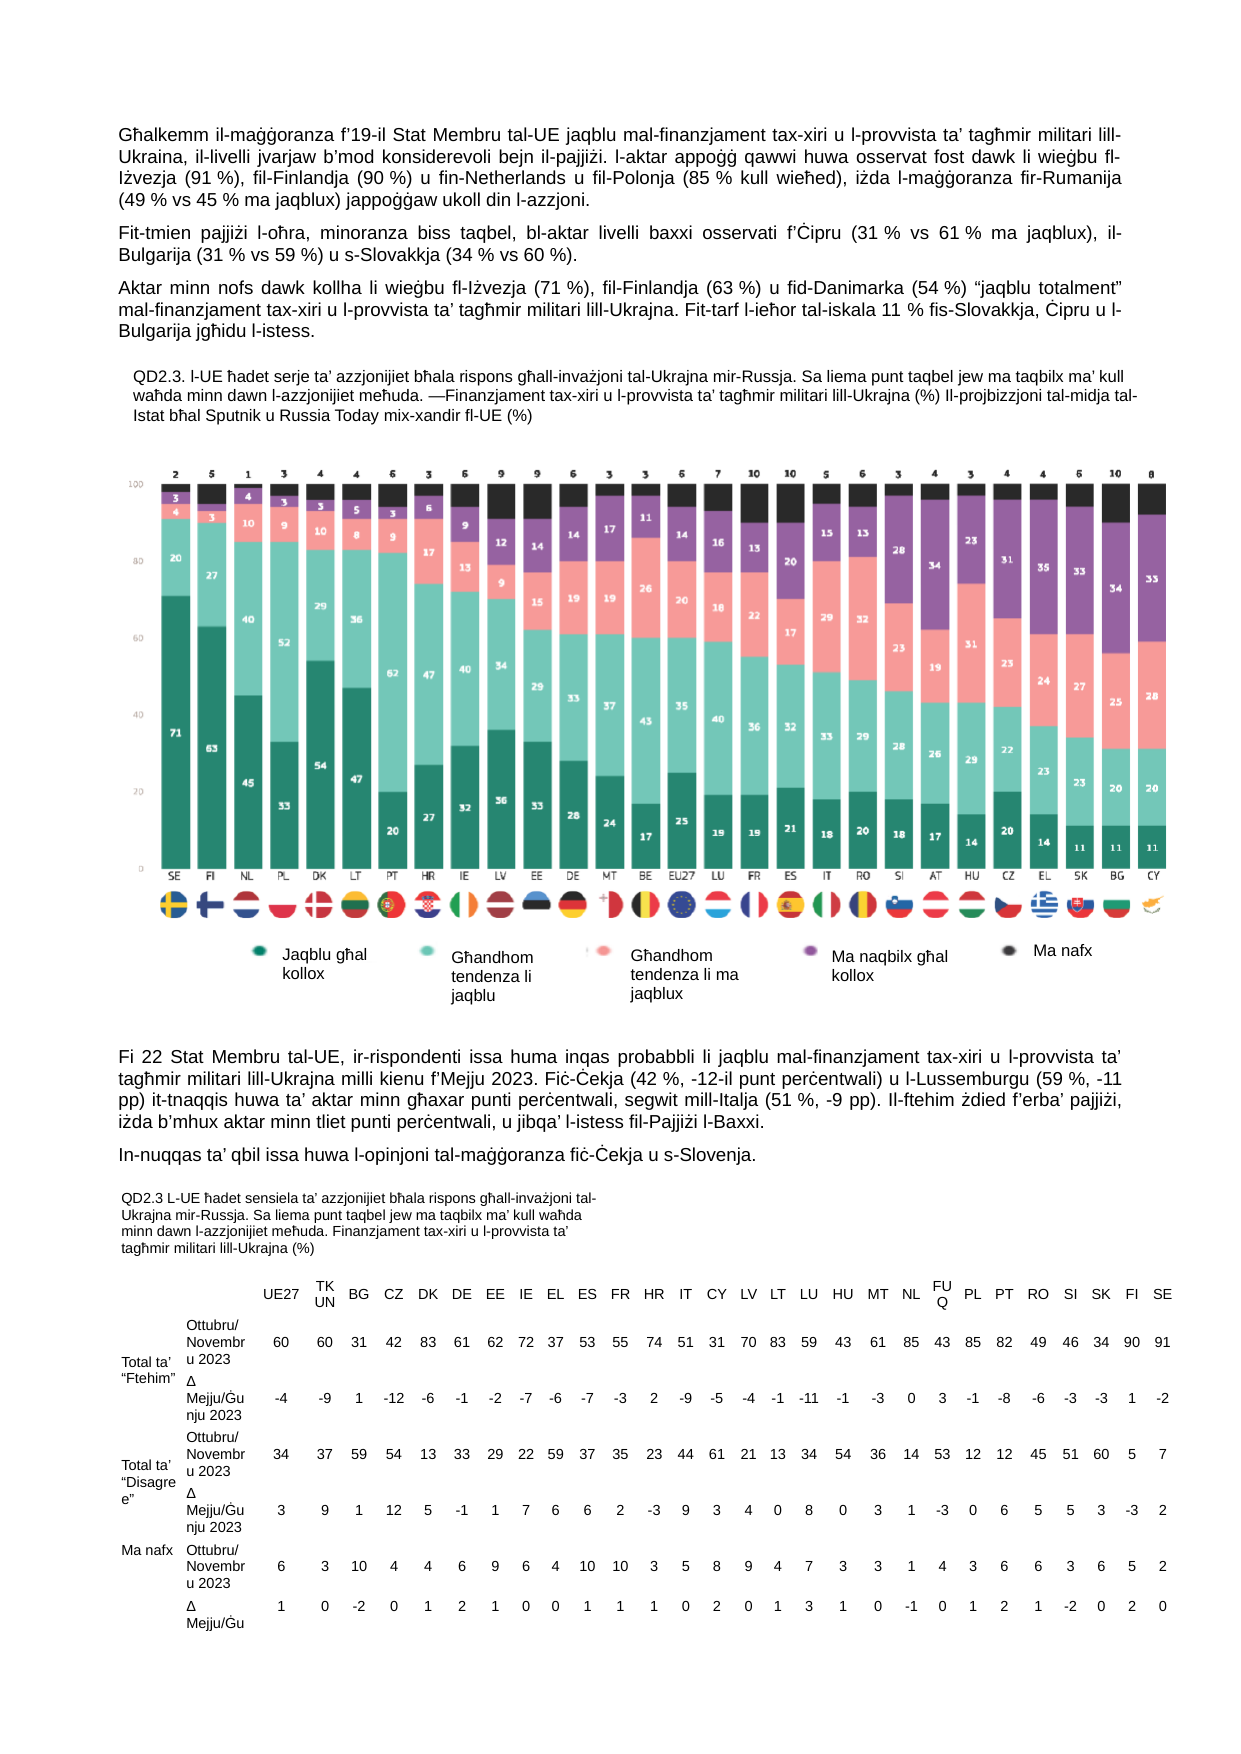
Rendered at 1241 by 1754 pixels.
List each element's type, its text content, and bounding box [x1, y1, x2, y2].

table_cell 85 [895, 1314, 927, 1370]
table_cell 4 [927, 1539, 957, 1594]
table_cell 37 [571, 1426, 604, 1482]
table_cell 34 [254, 1426, 308, 1482]
table_cell 4 [734, 1482, 763, 1538]
table_cell NL [895, 1275, 927, 1314]
table_cell -3 [1118, 1482, 1146, 1538]
table_cell 82 [988, 1314, 1020, 1370]
table_cell 1 [826, 1595, 860, 1634]
table_cell 5 [411, 1482, 445, 1538]
table_cell 43 [826, 1314, 860, 1370]
table_cell -3 [1056, 1370, 1085, 1426]
table_cell 22 [512, 1426, 540, 1482]
table_cell 83 [763, 1314, 792, 1370]
table_cell 9 [671, 1482, 700, 1538]
table_cell 42 [376, 1314, 411, 1370]
table_cell 83 [411, 1314, 445, 1370]
table_cell -1 [763, 1370, 792, 1426]
table_cell HU [826, 1275, 860, 1314]
table_cell 3 [254, 1482, 308, 1538]
table_cell 61 [860, 1314, 895, 1370]
table_cell 1 [1020, 1595, 1056, 1634]
table_cell Ma nafx [118, 1539, 183, 1634]
table_cell 29 [479, 1426, 512, 1482]
table_cell ES [571, 1275, 604, 1314]
table_cell 0 [1085, 1595, 1118, 1634]
table_cell 0 [512, 1595, 540, 1634]
table_cell TKUN [308, 1275, 341, 1314]
table_cell 10 [571, 1539, 604, 1594]
table_cell Ottubru/Novembru 2023 [183, 1314, 254, 1370]
table_cell IE [512, 1275, 540, 1314]
table_cell 12 [376, 1482, 411, 1538]
table_cell EE [479, 1275, 512, 1314]
table_cell 3 [860, 1539, 895, 1594]
table_cell 5 [1020, 1482, 1056, 1538]
table_cell 36 [860, 1426, 895, 1482]
table_cell Δ Mejju/Ġunju 2023 [183, 1370, 254, 1426]
table_cell -6 [1020, 1370, 1056, 1426]
table_cell 33 [445, 1426, 479, 1482]
table_cell 49 [1020, 1314, 1056, 1370]
table_cell EL [540, 1275, 571, 1314]
table_header [826, 1172, 860, 1274]
table_header [763, 1172, 792, 1274]
table_cell 90 [1118, 1314, 1146, 1370]
table_cell BG [341, 1275, 376, 1314]
table_cell 59 [792, 1314, 826, 1370]
table_cell -2 [341, 1595, 376, 1634]
table_cell 53 [927, 1426, 957, 1482]
table_cell 1 [479, 1595, 512, 1634]
table_cell LU [792, 1275, 826, 1314]
table_cell 6 [445, 1539, 479, 1594]
table_cell -1 [895, 1595, 927, 1634]
table_cell 5 [671, 1539, 700, 1594]
table_cell 12 [988, 1426, 1020, 1482]
table_cell 6 [540, 1482, 571, 1538]
table_cell LT [763, 1275, 792, 1314]
text Għalkemm il-maġġoranza f’19-il Stat Membru tal-UE jaqblu mal-finanzjament tax-xiri u l-provvista ta’ tagħmir militari lill-Ukraina, il-livelli jvarjaw b’mod konsiderevoli bejn il-pajjiżi. l-aktar appoġġ qawwi huwa osservat fost dawk li wieġbu fl-Iżvezja (91 %), fil-Finlandja (90 %) u fin-Netherlands u fil-Polonja (85 % kull wieħed), iżda l-maġġoranza fir-Rumanija (49 % vs 45 % ma jaqblux) jappoġġaw ukoll din l-azzjoni. [118, 124, 1122, 210]
table_cell 6 [1085, 1539, 1118, 1594]
table_cell 59 [341, 1426, 376, 1482]
table_cell CY [700, 1275, 734, 1314]
table_cell 45 [1020, 1426, 1056, 1482]
table_cell 34 [792, 1426, 826, 1482]
table_cell SI [1056, 1275, 1085, 1314]
table_cell 10 [341, 1539, 376, 1594]
table_cell 1 [895, 1482, 927, 1538]
table_cell -11 [792, 1370, 826, 1426]
table_cell 1 [763, 1595, 792, 1634]
table_cell 0 [826, 1482, 860, 1538]
table_cell MT [860, 1275, 895, 1314]
table_cell 2 [1146, 1482, 1179, 1538]
table_cell HR [637, 1275, 671, 1314]
table_cell 8 [700, 1539, 734, 1594]
table_header [637, 1172, 671, 1274]
table_cell 59 [540, 1426, 571, 1482]
table_cell -4 [254, 1370, 308, 1426]
table_header [734, 1172, 763, 1274]
table_cell 1 [479, 1482, 512, 1538]
table_cell 70 [734, 1314, 763, 1370]
table_cell 61 [700, 1426, 734, 1482]
table_header [1146, 1172, 1179, 1274]
table_cell Δ Mejju/Ġu [183, 1595, 254, 1634]
table_cell -9 [308, 1370, 341, 1426]
table_cell IT [671, 1275, 700, 1314]
table_cell 3 [1056, 1539, 1085, 1594]
table_cell 1 [637, 1595, 671, 1634]
table_cell 23 [637, 1426, 671, 1482]
table_cell FI [1118, 1275, 1146, 1314]
table_cell Ottubru/Novembru 2023 [183, 1426, 254, 1482]
table_cell 37 [540, 1314, 571, 1370]
table_cell 2 [1118, 1595, 1146, 1634]
table_cell 10 [604, 1539, 637, 1594]
table_cell UE27 [254, 1275, 308, 1314]
table_cell 0 [734, 1595, 763, 1634]
table_cell -3 [927, 1482, 957, 1538]
table_cell 14 [895, 1426, 927, 1482]
table_cell 0 [895, 1370, 927, 1426]
table_cell 7 [792, 1539, 826, 1594]
table_cell Ottubru/Novembru 2023 [183, 1539, 254, 1594]
table_cell 1 [1118, 1370, 1146, 1426]
table_cell 9 [308, 1482, 341, 1538]
table_header [895, 1172, 927, 1274]
table_cell 55 [604, 1314, 637, 1370]
table_cell 34 [1085, 1314, 1118, 1370]
table_cell PT [988, 1275, 1020, 1314]
table_header [860, 1172, 895, 1274]
table_cell DK [411, 1275, 445, 1314]
table_cell 54 [376, 1426, 411, 1482]
table_cell 43 [927, 1314, 957, 1370]
table_cell 51 [671, 1314, 700, 1370]
table_cell 2 [700, 1595, 734, 1634]
table_cell 54 [826, 1426, 860, 1482]
table_cell 74 [637, 1314, 671, 1370]
table_cell PL [958, 1275, 988, 1314]
table_cell 46 [1056, 1314, 1085, 1370]
table_cell 2 [604, 1482, 637, 1538]
table_cell 72 [512, 1314, 540, 1370]
table_cell 12 [958, 1426, 988, 1482]
picture [237, 932, 1024, 970]
table_cell 91 [1146, 1314, 1179, 1370]
table_cell -6 [540, 1370, 571, 1426]
table_cell 6 [988, 1539, 1020, 1594]
table_cell DE [445, 1275, 479, 1314]
table_cell 9 [734, 1539, 763, 1594]
table_cell 60 [254, 1314, 308, 1370]
table_cell -1 [958, 1370, 988, 1426]
table_cell 3 [792, 1595, 826, 1634]
table_cell -7 [571, 1370, 604, 1426]
table_cell 60 [308, 1314, 341, 1370]
table_header QD2.3 L-UE ħadet sensiela ta’ azzjonijiet bħala rispons għall-invażjoni tal-Ukrajna mir-Russja. Sa liema punt taqbel jew ma taqbilx ma’ kull waħda minn dawn l-azzjonijiet meħuda. Finanzjament tax-xiri u l-provvista ta’ tagħmir militari lill-Ukrajna (%) [118, 1172, 604, 1274]
table_cell 9 [479, 1539, 512, 1594]
table_cell 35 [604, 1426, 637, 1482]
table_cell 1 [341, 1370, 376, 1426]
table_cell 1 [254, 1595, 308, 1634]
table_cell 60 [1085, 1426, 1118, 1482]
table_cell -2 [479, 1370, 512, 1426]
table_cell -3 [1085, 1370, 1118, 1426]
table_cell 0 [308, 1595, 341, 1634]
table_header [671, 1172, 700, 1274]
table_cell -5 [700, 1370, 734, 1426]
table_cell 6 [988, 1482, 1020, 1538]
table_cell 61 [445, 1314, 479, 1370]
table_cell 8 [792, 1482, 826, 1538]
table_cell 3 [637, 1539, 671, 1594]
table_cell 0 [860, 1595, 895, 1634]
table_cell 2 [445, 1595, 479, 1634]
table_header [1056, 1172, 1085, 1274]
text Aktar minn nofs dawk kollha li wieġbu fl-Iżvezja (71 %), fil-Finlandja (63 %) u fid-Danimarka (54 %) “jaqblu totalment” mal-finanzjament tax-xiri u l-provvista ta’ tagħmir militari lill-Ukrajna. Fit-tarf l-ieħor tal-iskala 11 % fis-Slovakkja, Ċipru u l-Bulgarija jgħidu l-istess. [118, 277, 1122, 342]
table_cell 4 [540, 1539, 571, 1594]
table_cell [118, 1275, 183, 1314]
table_cell 21 [734, 1426, 763, 1482]
table_cell SE [1146, 1275, 1179, 1314]
table_cell 1 [341, 1482, 376, 1538]
table_cell 2 [637, 1370, 671, 1426]
table_cell 7 [512, 1482, 540, 1538]
table_header [792, 1172, 826, 1274]
table_cell -8 [988, 1370, 1020, 1426]
table_header [1020, 1172, 1056, 1274]
table_cell 1 [604, 1595, 637, 1634]
table_header [700, 1172, 734, 1274]
table_cell -9 [671, 1370, 700, 1426]
table_header [988, 1172, 1020, 1274]
table_header [1118, 1172, 1146, 1274]
table_cell 2 [988, 1595, 1020, 1634]
table_cell 0 [376, 1595, 411, 1634]
table_cell -1 [826, 1370, 860, 1426]
table_cell 6 [254, 1539, 308, 1594]
table_cell -3 [637, 1482, 671, 1538]
table_cell 4 [411, 1539, 445, 1594]
table_cell -2 [1056, 1595, 1085, 1634]
table_cell 0 [763, 1482, 792, 1538]
table_cell 31 [341, 1314, 376, 1370]
table_cell -1 [445, 1482, 479, 1538]
table_cell 13 [411, 1426, 445, 1482]
table_cell 3 [958, 1539, 988, 1594]
table_header [958, 1172, 988, 1274]
table_cell 0 [1146, 1595, 1179, 1634]
table_cell 6 [1020, 1539, 1056, 1594]
table_cell 37 [308, 1426, 341, 1482]
table_cell 7 [1146, 1426, 1179, 1482]
table_cell FR [604, 1275, 637, 1314]
table_cell 3 [700, 1482, 734, 1538]
picture [119, 464, 1181, 928]
table_cell 1 [958, 1595, 988, 1634]
table_cell 5 [1118, 1426, 1146, 1482]
table_cell 3 [826, 1539, 860, 1594]
table_cell -12 [376, 1370, 411, 1426]
table_cell 5 [1118, 1539, 1146, 1594]
table_cell LV [734, 1275, 763, 1314]
table_cell -3 [860, 1370, 895, 1426]
table_cell 53 [571, 1314, 604, 1370]
table_cell 0 [958, 1482, 988, 1538]
table_cell Δ Mejju/Ġunju 2023 [183, 1482, 254, 1538]
table_cell 85 [958, 1314, 988, 1370]
table_cell 3 [927, 1370, 957, 1426]
table_cell -1 [445, 1370, 479, 1426]
table_header [604, 1172, 637, 1274]
table_cell 3 [860, 1482, 895, 1538]
table_cell 4 [763, 1539, 792, 1594]
table_cell 0 [927, 1595, 957, 1634]
table_cell -7 [512, 1370, 540, 1426]
table_cell Total ta’ “Disagree” [118, 1426, 183, 1538]
table_cell 62 [479, 1314, 512, 1370]
table_header [927, 1172, 957, 1274]
table_cell 6 [571, 1482, 604, 1538]
table_cell SK [1085, 1275, 1118, 1314]
text In-nuqqas ta’ qbil issa huwa l-opinjoni tal-maġġoranza fiċ-Ċekja u s-Slovenja. [118, 1144, 1122, 1166]
table_cell [183, 1275, 254, 1314]
table_cell 13 [763, 1426, 792, 1482]
table_cell 44 [671, 1426, 700, 1482]
table_cell 0 [671, 1595, 700, 1634]
table_cell Total ta’ “Ftehim” [118, 1314, 183, 1426]
table_cell RO [1020, 1275, 1056, 1314]
table_cell 51 [1056, 1426, 1085, 1482]
table_cell -3 [604, 1370, 637, 1426]
table_cell 1 [895, 1539, 927, 1594]
table_cell 0 [540, 1595, 571, 1634]
table_cell 1 [411, 1595, 445, 1634]
table_cell -4 [734, 1370, 763, 1426]
table_cell -6 [411, 1370, 445, 1426]
table_cell 31 [700, 1314, 734, 1370]
table_cell -2 [1146, 1370, 1179, 1426]
table_cell 2 [1146, 1539, 1179, 1594]
table_cell 3 [1085, 1482, 1118, 1538]
text Fi 22 Stat Membru tal-UE, ir-rispondenti issa huma inqas probabbli li jaqblu mal-finanzjament tax-xiri u l-provvista ta’ tagħmir militari lill-Ukrajna milli kienu f’Mejju 2023. Fiċ-Ċekja (42 %, -12-il punt perċentwali) u l-Lussemburgu (59 %, -11 pp) it-tnaqqis huwa ta’ aktar minn għaxar punti perċentwali, segwit mill-Italja (51 %, -9 pp). Il-ftehim żdied f’erba’ pajjiżi, iżda b’mhux aktar minn tliet punti perċentwali, u jibqa’ l-istess fil-Pajjiżi l-Baxxi. [118, 1046, 1122, 1132]
table_cell 5 [1056, 1482, 1085, 1538]
table_cell 3 [308, 1539, 341, 1594]
table_cell 6 [512, 1539, 540, 1594]
table_cell CZ [376, 1275, 411, 1314]
table_header [1085, 1172, 1118, 1274]
table_cell 4 [376, 1539, 411, 1594]
table_cell FUQ [927, 1275, 957, 1314]
text Fit-tmien pajjiżi l-oħra, minoranza biss taqbel, bl-aktar livelli baxxi osservati f’Ċipru (31 % vs 61 % ma jaqblux), il-Bulgarija (31 % vs 59 %) u s-Slovakkja (34 % vs 60 %). [118, 222, 1122, 265]
table_cell 1 [571, 1595, 604, 1634]
